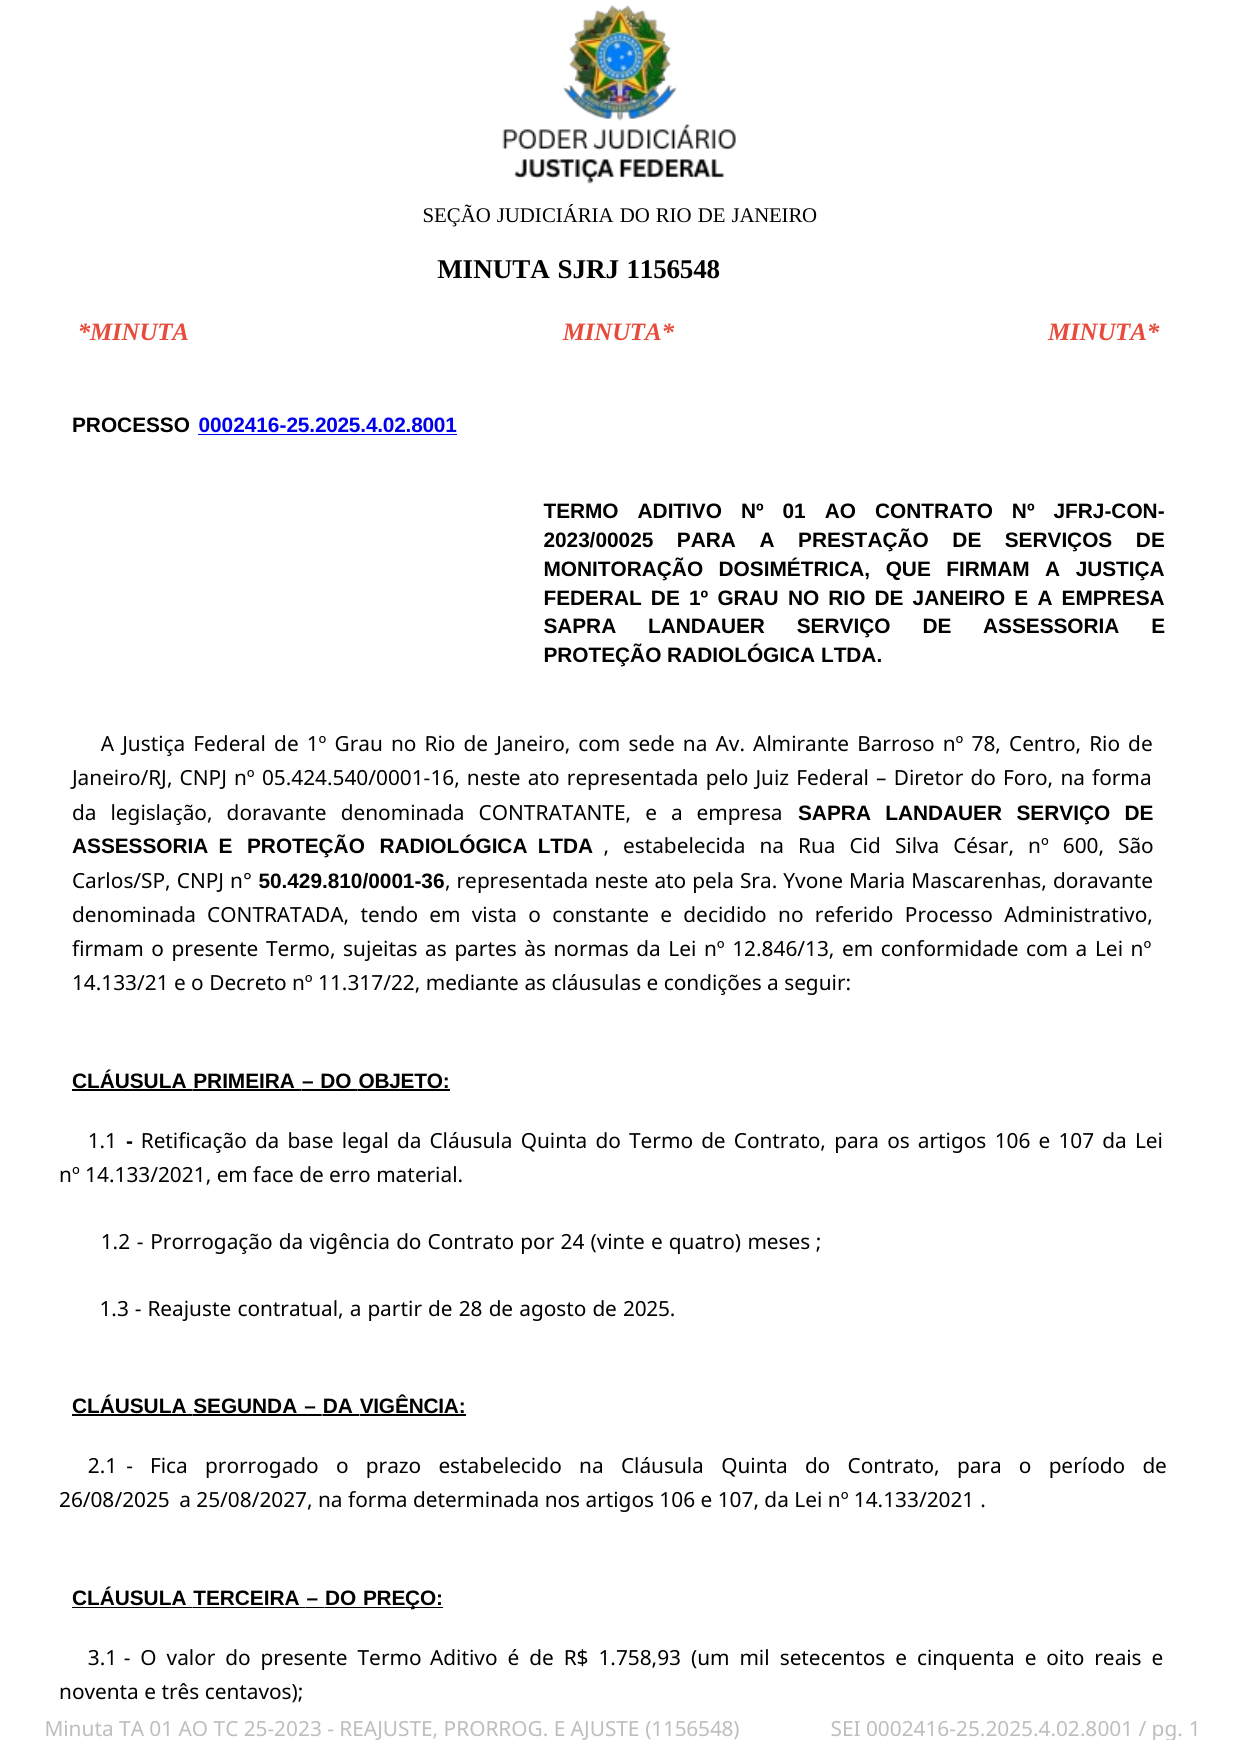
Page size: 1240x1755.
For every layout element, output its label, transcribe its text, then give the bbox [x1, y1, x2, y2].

text TERMO ADITIVO Nº 01 AO CONTRATO Nº JFRJ-CON- 2023/00025 PARA A PRESTAÇÃO DE SERVIÇOS DE MONITORAÇÃO DOSIMÉTRICA, QUE FIRMAM A JUSTIÇA FEDERAL DE 1º GRAU NO RIO DE JANEIRO E A EMPRESA SAPRA LANDAUER SERVIÇO DE ASSESSORIA E PROTEÇÃO RADIOLÓGICA LTDA. [543, 499, 1165, 667]
list - O valor do presente Termo Aditivo é de R$ 1.758,93 (um mil setecentos e cinquenta e oito reais e noventa e três centavos); [59, 1643, 1163, 1706]
text SEÇÃO JUDICIÁRIA DO RIO DE JANEIRO [139, 203, 1100, 227]
text *MINUTA MINUTA* MINUTA* [59, 317, 1180, 346]
text A Justiça Federal de 1º Grau no Rio de Janeiro, com sede na Av. Almirante Barroso nº 78, Centro, Rio de Janeiro/RJ, CNPJ nº 05.424.540/0001-16, neste ato representada pelo Juiz Federal – Diretor do Foro, na forma da legislação, doravante denominada CONTRATANTE, e a empresa SAPRA LANDAUER SERVIÇO DE ASSESSORIA E PROTEÇÃO RADIOLÓGICA LTDA , estabelecida na Rua Cid Silva César, nº 600, São Carlos/SP, CNPJ n° 50.429.810/0001-36, representada neste ato pela Sra. Yvone Maria Mascarenhas, doravante denominada CONTRATADA, tendo em vista o constante e decidido no referido Processo Administrativo, firmam o presente Termo, sujeitas as partes às normas da Lei nº 12.846/13, em conformidade com a Lei nº 14.133/21 e o Decreto nº 11.317/22, mediante as cláusulas e condições a seguir: [72, 729, 1154, 996]
text CLÁUSULA SEGUNDA – DA VIGÊNCIA: [72, 1393, 1181, 1417]
list - Prorrogação da vigência do Contrato por 24 (vinte e quatro) meses ; [101, 1227, 1181, 1256]
list - Fica prorrogado o prazo estabelecido na Cláusula Quinta do Contrato, para o período de 26/08/2025 a 25/08/2027, na forma determinada nos artigos 106 e 107, da Lei nº 14.133/2021 . [59, 1451, 1167, 1514]
text CLÁUSULA PRIMEIRA – DO OBJETO: [72, 1068, 1181, 1092]
list - Reajuste contratual, a partir de 28 de agosto de 2025. [99, 1294, 1181, 1322]
text CLÁUSULA TERCEIRA – DO PREÇO: [72, 1586, 1181, 1610]
text PROCESSO 0002416-25.2025.4.02.8001 [72, 413, 1181, 437]
list - Retificação da base legal da Cláusula Quinta do Termo de Contrato, para os artigos 106 e 107 da Lei nº 14.133/2021, em face de erro material. [59, 1126, 1164, 1188]
subtitle MINUTA SJRJ 1156548 [59, 253, 1098, 285]
